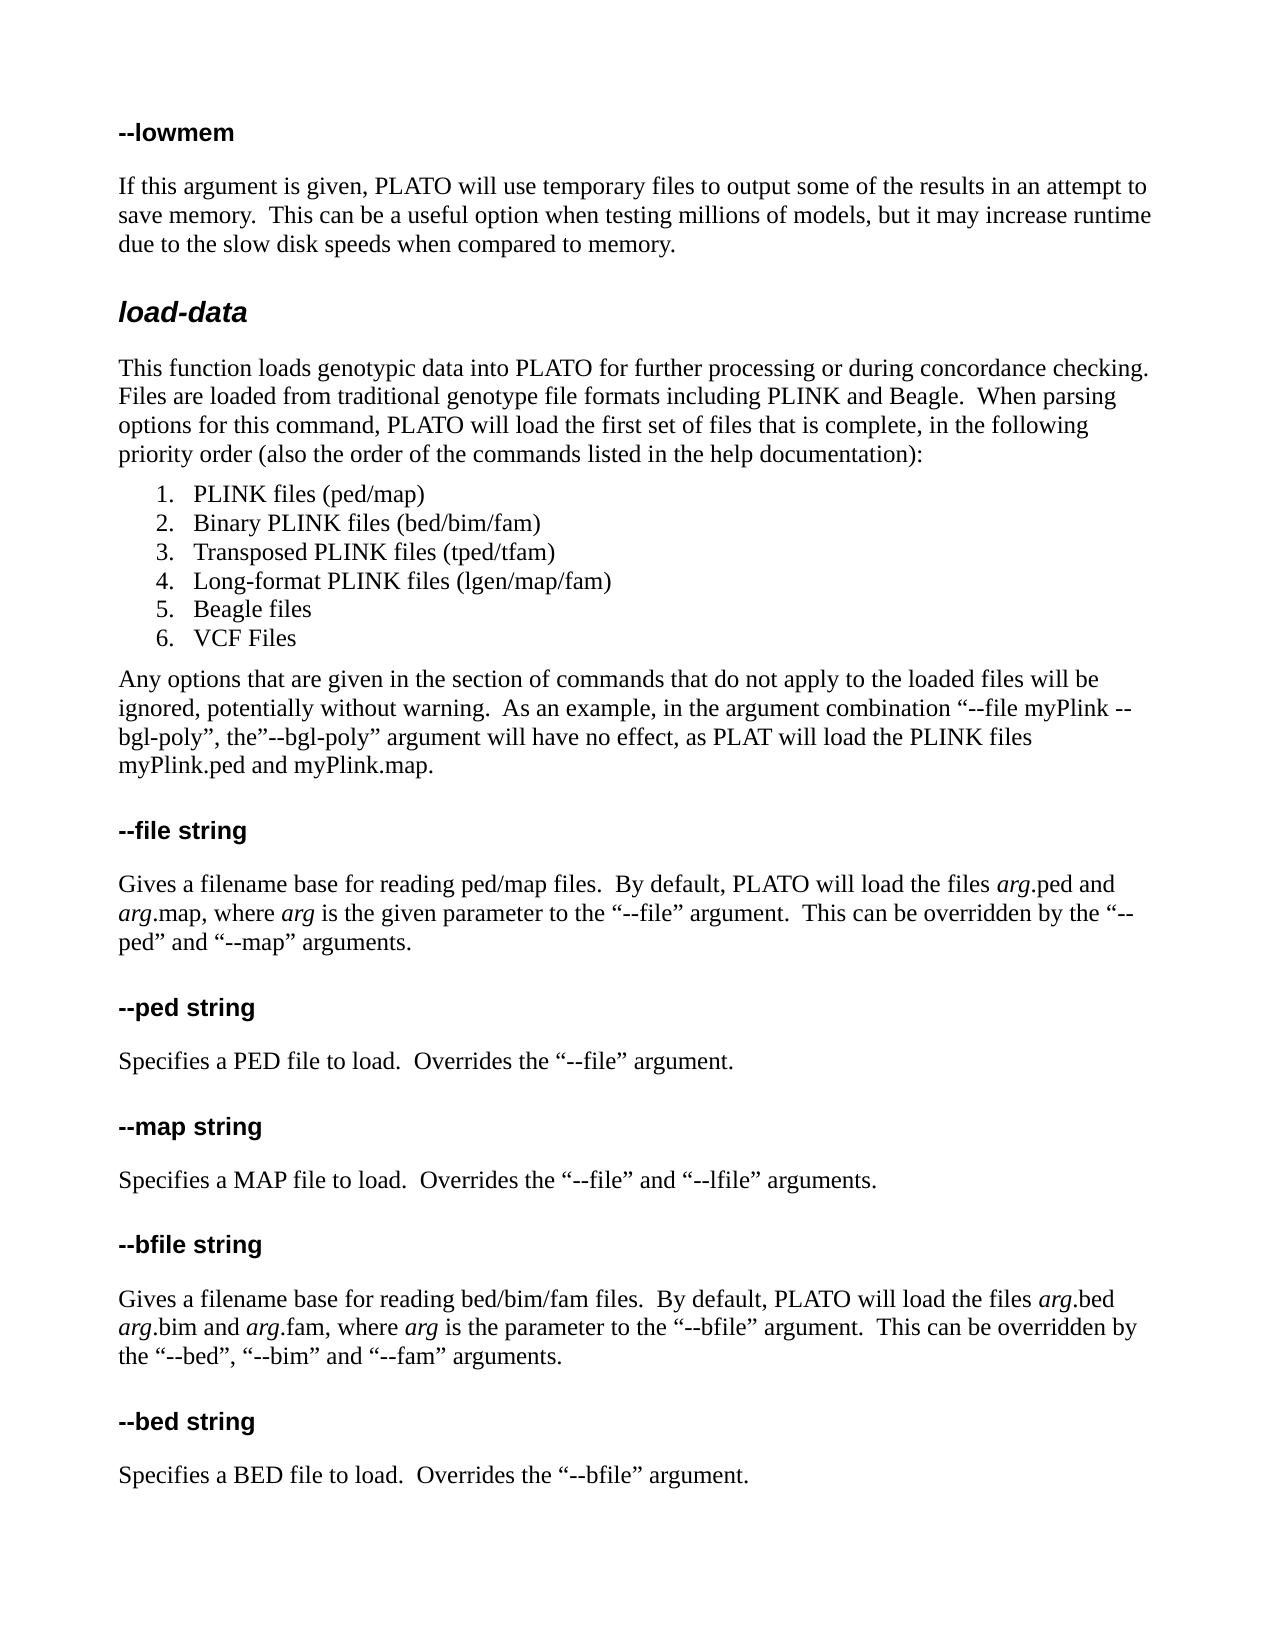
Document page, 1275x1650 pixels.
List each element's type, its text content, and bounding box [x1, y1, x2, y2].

text This function loads genotypic data into PLATO for further processing or during concordance checking. Files are loaded from traditional genotype file formats including PLINK and Beagle. When parsing options for this command, PLATO will load the first set of files that is complete, in the following priority order (also the order of the commands listed in the help documentation): [118, 353, 1157, 468]
list Beagle files [156, 594, 1157, 623]
subtitle --ped string [118, 992, 1157, 1021]
text Specifies a BED file to load. Overrides the “--bfile” argument. [118, 1460, 1157, 1489]
subtitle --map string [118, 1111, 1157, 1140]
subtitle load-data [118, 294, 1157, 328]
list PLINK files (ped/map) [156, 479, 1157, 508]
text Gives a filename base for reading ped/map files. By default, PLATO will load the files arg.ped and arg.map, where arg is the given parameter to the “--file” argument. This can be overridden by the “--ped” and “--map” arguments. [118, 869, 1157, 956]
text Specifies a MAP file to load. Overrides the “--file” and “--lfile” arguments. [118, 1165, 1157, 1193]
text Gives a filename base for reading bed/bim/fam files. By default, PLATO will load the files arg.bed arg.bim and arg.fam, where arg is the parameter to the “--bfile” argument. This can be overridden by the “--bed”, “--bim” and “--fam” arguments. [118, 1284, 1157, 1370]
subtitle --bfile string [118, 1230, 1157, 1259]
subtitle --bed string [118, 1407, 1157, 1436]
subtitle --lowmem [118, 118, 1157, 147]
text Specifies a PED file to load. Overrides the “--file” argument. [118, 1046, 1157, 1074]
list Transposed PLINK files (tped/tfam) [156, 537, 1157, 566]
list VCF Files [156, 623, 1157, 652]
text If this argument is given, PLATO will use temporary files to output some of the results in an attempt to save memory. This can be a useful option when testing millions of models, but it may increase runtime due to the slow disk speeds when compared to memory. [118, 171, 1157, 258]
list Binary PLINK files (bed/bim/fam) [156, 508, 1157, 537]
text Any options that are given in the section of commands that do not apply to the loaded files will be ignored, potentially without warning. As an example, in the argument combination “--file myPlink --bgl-poly”, the”--bgl-poly” argument will have no effect, as PLAT will load the PLINK files myPlink.ped and myPlink.map. [118, 664, 1157, 779]
subtitle --file string [118, 816, 1157, 845]
list Long-format PLINK files (lgen/map/fam) [156, 566, 1157, 594]
